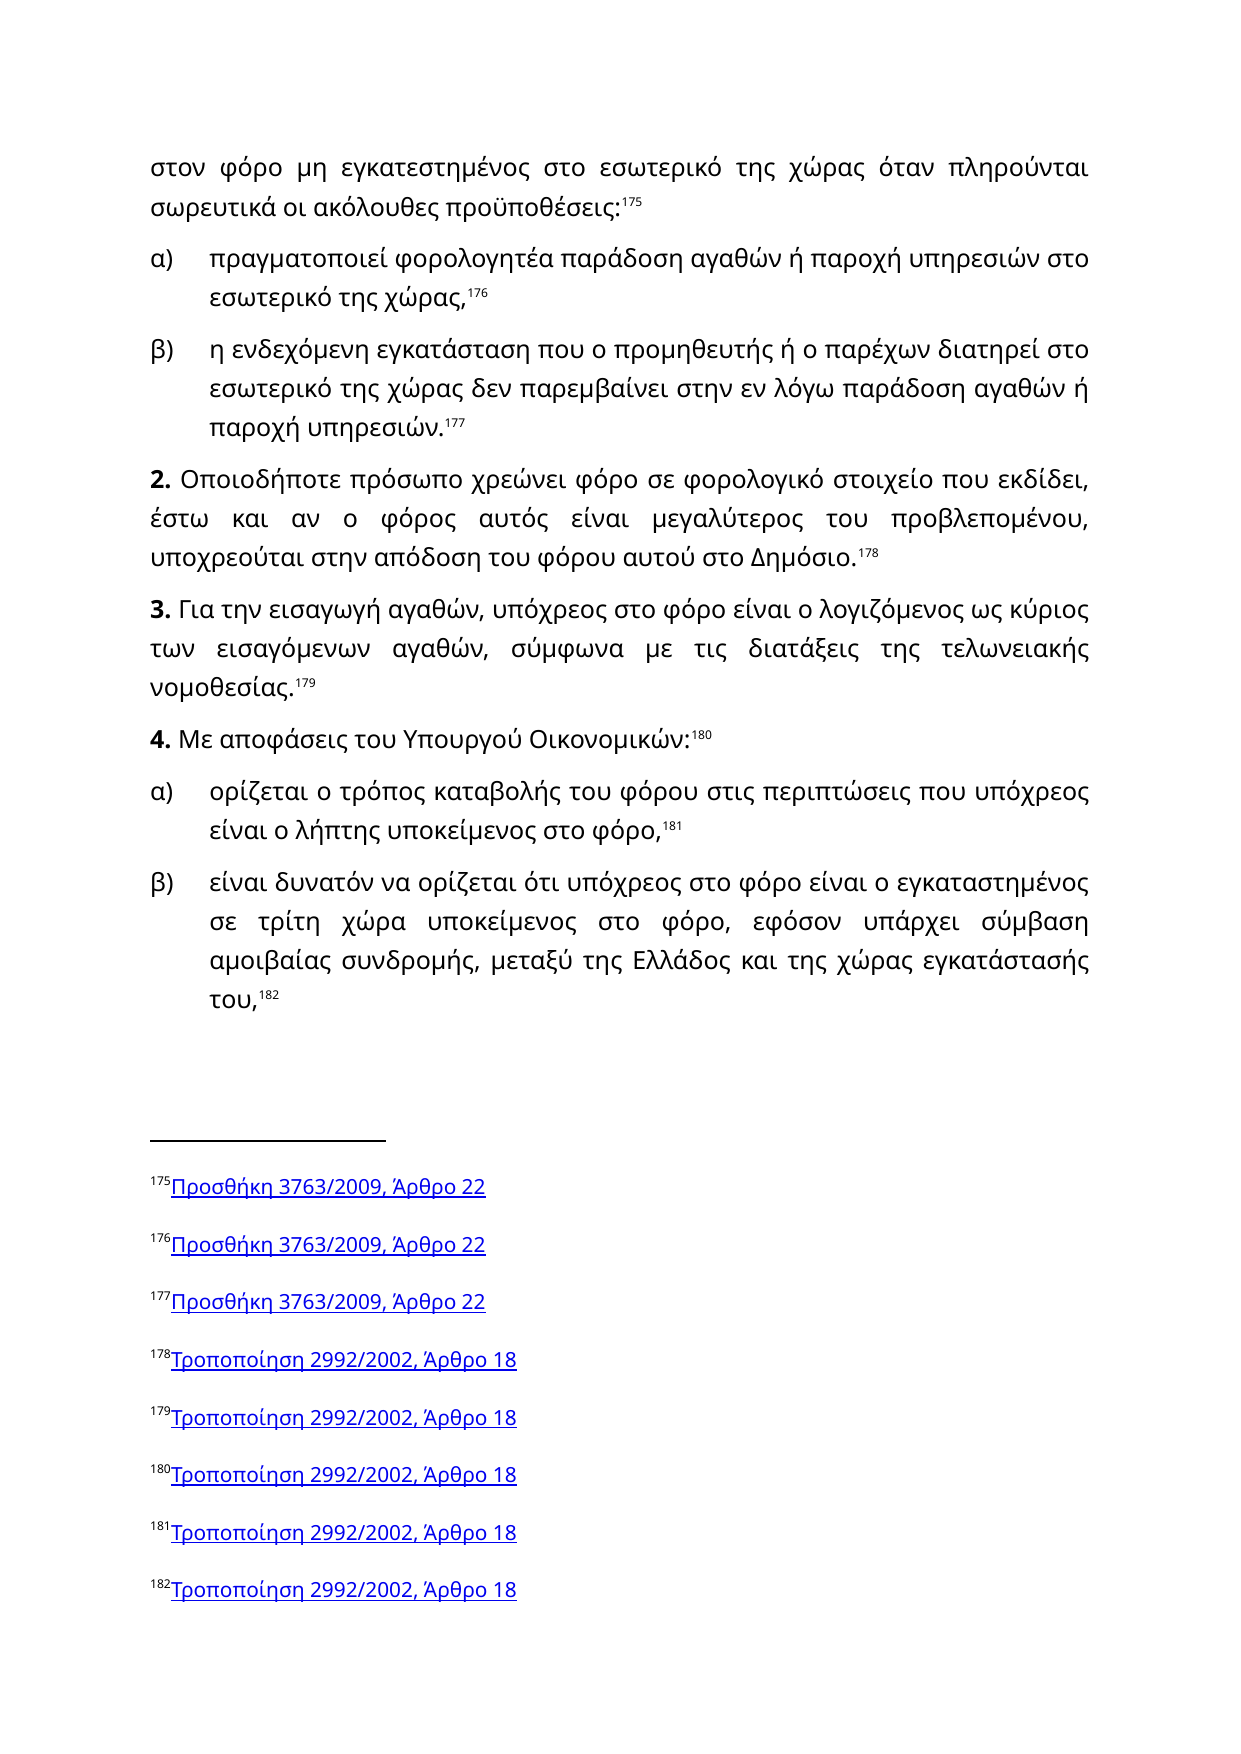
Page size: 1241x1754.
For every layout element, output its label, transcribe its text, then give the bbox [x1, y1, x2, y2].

text Προσθήκη 3763/2009, Άρθρο 22 [150, 1230, 1090, 1258]
text Τροποποίηση 2992/2002, Άρθρο 18 [150, 1518, 1090, 1546]
text Τροποποίηση 2992/2002, Άρθρο 18 [150, 1403, 1090, 1431]
text 4. Με αποφάσεις του Υπουργού Οικονομικών: [150, 722, 1090, 756]
text 2. Οποιοδήποτε πρόσωπο χρεώνει φόρο σε φορολογικό στοιχείο που εκδίδει, έστω και αν ο φόρος αυτός είναι μεγαλύτερος του προβλεπομένου, υποχρεούται στην απόδοση του φόρου αυτού στο Δημόσιο. [150, 462, 1090, 574]
list β) η ενδεχόμενη εγκατάσταση που ο προμηθευτής ή ο παρέχων διατηρεί στο εσωτερικό της χώρας δεν παρεμβαίνει στην εν λόγω παράδοση αγαθών ή παροχή υπηρεσιών. [150, 332, 1090, 444]
list β) είναι δυνατόν να ορίζεται ότι υπόχρεος στο φόρο είναι ο εγκαταστημένος σε τρίτη χώρα υποκείμενος στο φόρο, εφόσον υπάρχει σύμβαση αμοιβαίας συνδρομής, μεταξύ της Ελλάδος και της χώρας εγκατάστασής του, [150, 864, 1090, 1016]
text Προσθήκη 3763/2009, Άρθρο 22 [150, 1172, 1090, 1201]
text Προσθήκη 3763/2009, Άρθρο 22 [150, 1287, 1090, 1316]
list α) ορίζεται ο τρόπος καταβολής του φόρου στις περιπτώσεις που υπόχρεος είναι ο λήπτης υποκείμενος στο φόρο, [150, 773, 1090, 847]
text Τροποποίηση 2992/2002, Άρθρο 18 [150, 1460, 1090, 1489]
text Τροποποίηση 2992/2002, Άρθρο 18 [150, 1576, 1090, 1604]
text στον φόρο μη εγκατεστημένος στο εσωτερικό της χώρας όταν πληρούνται σωρευτικά οι ακόλουθες προϋποθέσεις: [150, 150, 1090, 223]
list α) πραγματοποιεί φορολογητέα παράδοση αγαθών ή παροχή υπηρεσιών στο εσωτερικό της χώρας, [150, 241, 1090, 314]
text 3. Για την εισαγωγή αγαθών, υπόχρεος στο φόρο είναι ο λογιζόμενος ως κύριος των εισαγόμενων αγαθών, σύμφωνα με τις διατάξεις της τελωνειακής νομοθεσίας. [150, 592, 1090, 704]
text Τροποποίηση 2992/2002, Άρθρο 18 [150, 1345, 1090, 1373]
